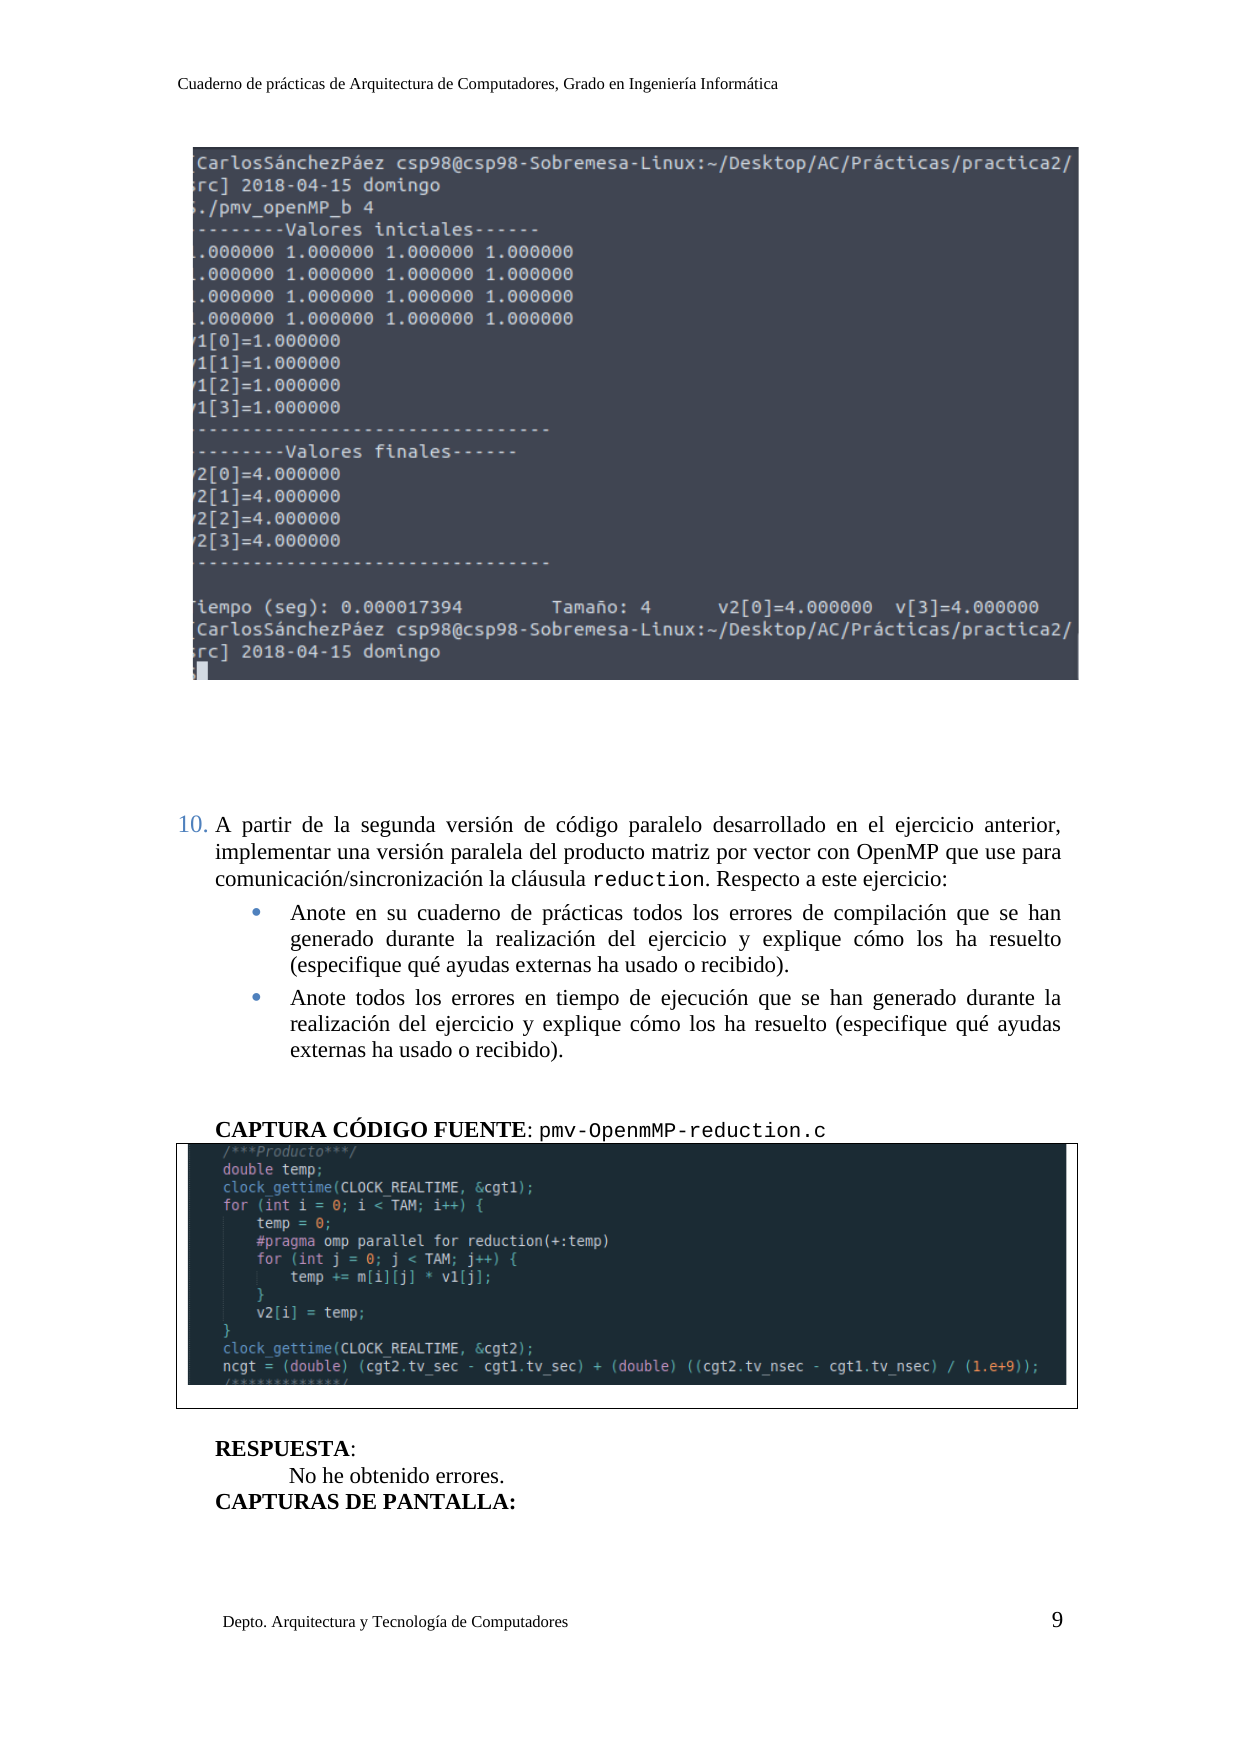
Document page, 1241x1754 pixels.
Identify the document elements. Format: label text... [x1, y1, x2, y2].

text CAPTURA CÓDIGO FUENTE: pmv-OpenmMP-reduction.c [215, 1116, 1063, 1143]
list A partir de la segunda versión de código paralelo desarrollado en el ejercicio anterior, implementar una versión paralela del producto matriz por vector con OpenMP que use para comunicación/sincronización la cláusula reduction. Respecto a este ejercicio: [177, 809, 1063, 892]
text No he obtenido errores. [215, 1462, 1063, 1488]
list Anote en su cuaderno de prácticas todos los errores de compilación que se han generado durante la realización del ejercicio y explique cómo los ha resuelto (especifique qué ayudas externas ha usado o recibido). [252, 898, 1063, 978]
table_header [177, 1144, 1077, 1408]
picture [187, 1144, 1067, 1385]
list Anote todos los errores en tiempo de ejecución que se han generado durante la realización del ejercicio y explique cómo los ha resuelto (especifique qué ayudas externas ha usado o recibido). [252, 984, 1063, 1063]
text CAPTURAS DE PANTALLA: [215, 1488, 1063, 1514]
text RESPUESTA: [215, 1436, 1063, 1462]
picture [192, 147, 1079, 680]
